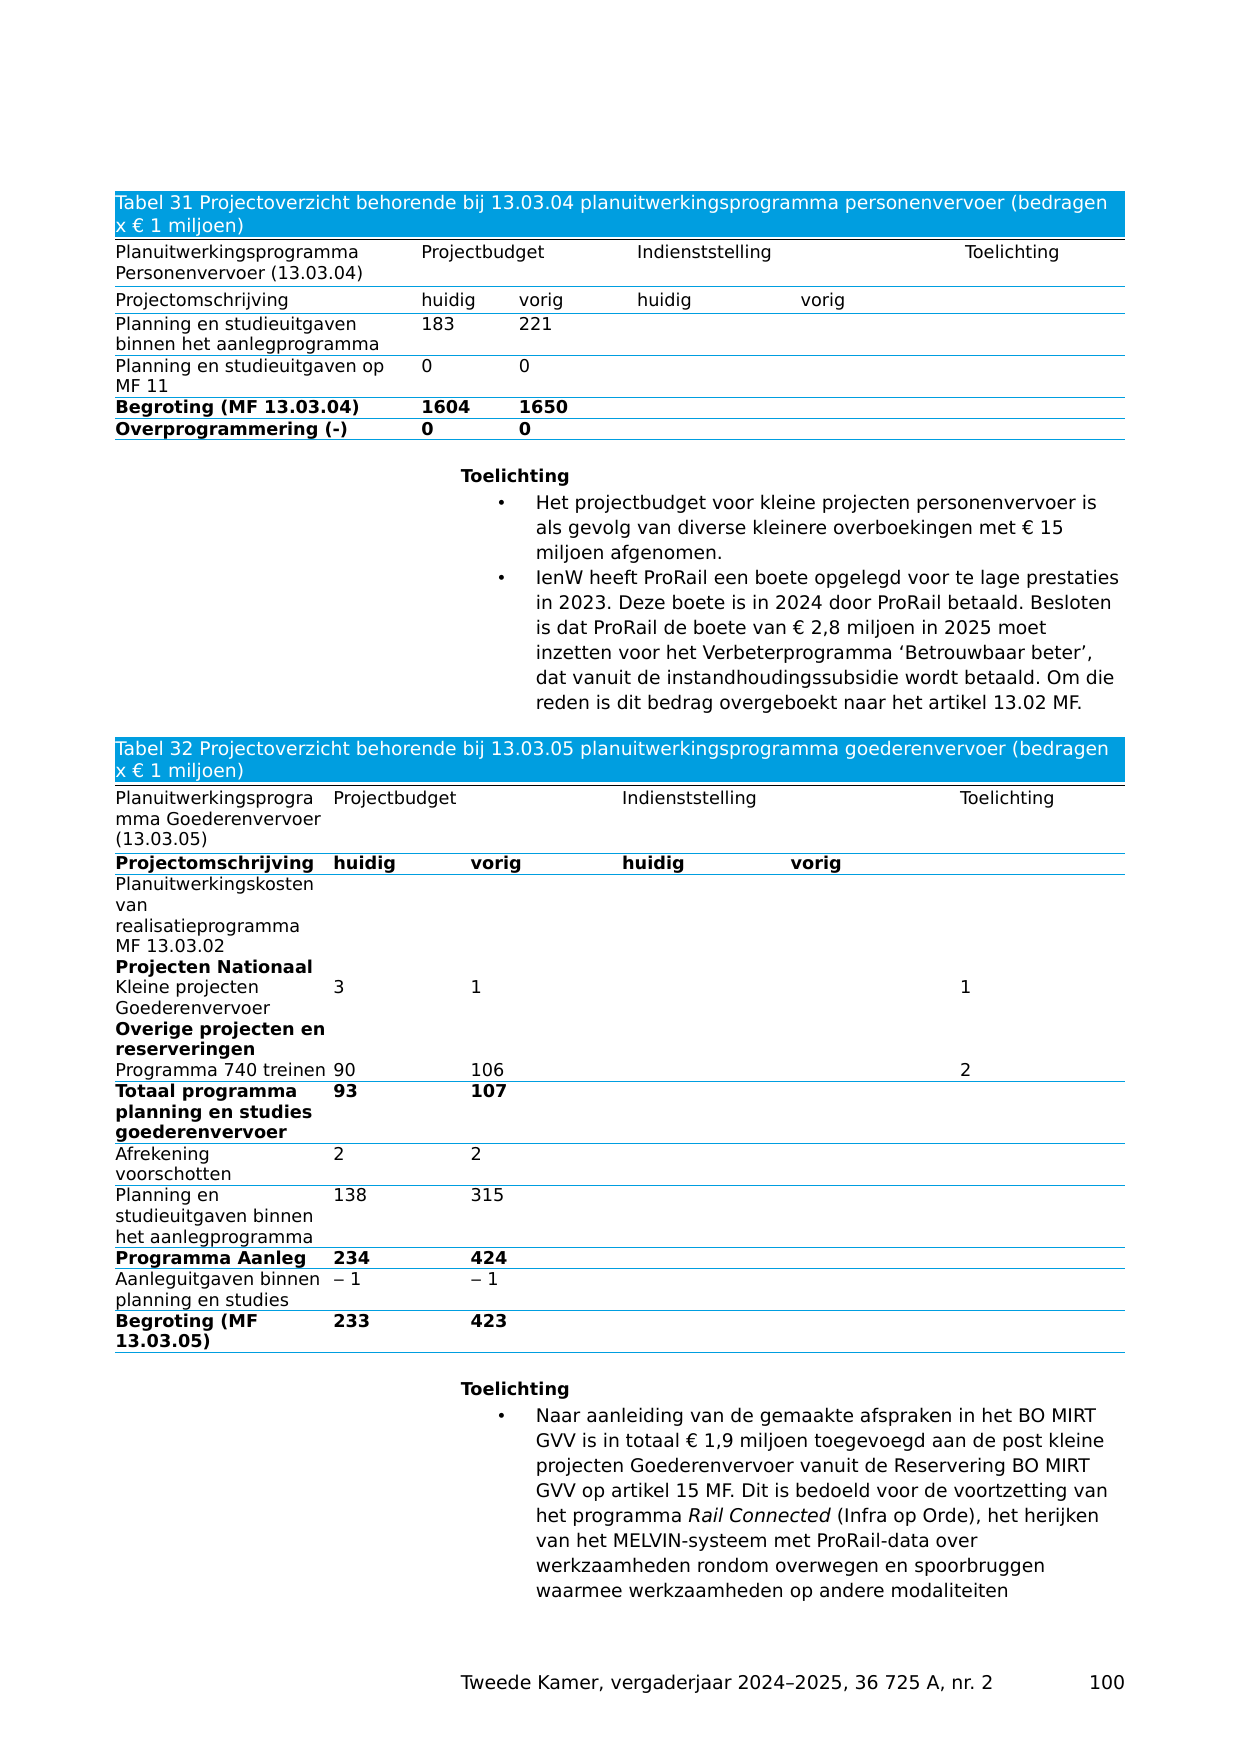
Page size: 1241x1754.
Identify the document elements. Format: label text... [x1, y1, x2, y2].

table_cell [962, 398, 1125, 418]
table_cell Aanleguitgaven binnen planning en studies [115, 1269, 330, 1310]
table_cell 221 [516, 314, 634, 355]
table_cell [330, 957, 467, 977]
table_cell [788, 978, 957, 1019]
table_cell Projectbudget [418, 240, 634, 286]
table_cell [619, 1311, 787, 1352]
table_cell 1604 [418, 398, 516, 418]
table_cell [962, 287, 1125, 313]
table_cell ‒ 1 [468, 1269, 619, 1310]
table_cell Projectomschrijving [115, 854, 330, 874]
table_cell [468, 875, 619, 957]
table_cell 2 [957, 1060, 1125, 1081]
table_cell [634, 398, 797, 418]
table_cell [957, 957, 1125, 977]
table_cell 0 [418, 419, 516, 439]
table_cell vorig [516, 287, 634, 313]
table_cell [788, 1060, 957, 1081]
table_cell [330, 875, 467, 957]
table_cell [788, 875, 957, 957]
table_cell [634, 356, 797, 397]
table_cell [798, 398, 962, 418]
table_cell 138 [330, 1186, 467, 1247]
table_cell [957, 1082, 1125, 1143]
table_cell vorig [788, 854, 957, 874]
table_cell [957, 1186, 1125, 1247]
table_cell [330, 1019, 467, 1060]
table_cell [619, 1060, 787, 1081]
table_cell 1650 [516, 398, 634, 418]
table_cell huidig [330, 854, 467, 874]
table_cell Planuitwerkingskosten van realisatieprogramma MF 13.03.02 [115, 875, 330, 957]
table_cell [957, 1248, 1125, 1268]
table_cell [788, 1248, 957, 1268]
table_cell [957, 1269, 1125, 1310]
table_cell [788, 1311, 957, 1352]
table_cell 106 [468, 1060, 619, 1081]
table_cell Planuitwerkingsprogramma Personenvervoer (13.03.04) [115, 240, 418, 286]
table_cell [619, 978, 787, 1019]
table_cell [788, 1269, 957, 1310]
table_cell Planning en studieuitgaven binnen het aanlegprogramma [115, 314, 418, 355]
text Toelichting [461, 1377, 1125, 1400]
table_cell Projectbudget [330, 786, 619, 853]
table_cell Indienststelling [634, 240, 962, 286]
table_cell vorig [798, 287, 962, 313]
table_cell [957, 1019, 1125, 1060]
table_cell Planuitwerkingsprogramma Goederenvervoer (13.03.05) [115, 786, 330, 853]
table_cell 423 [468, 1311, 619, 1352]
table_cell 93 [330, 1082, 467, 1143]
table_cell Begroting (MF 13.03.04) [115, 398, 418, 418]
table_cell [788, 1144, 957, 1185]
table_cell 90 [330, 1060, 467, 1081]
table_cell Overige projecten en reserveringen [115, 1019, 330, 1060]
table_cell 315 [468, 1186, 619, 1247]
table_cell 0 [418, 356, 516, 397]
table_cell 424 [468, 1248, 619, 1268]
table_cell 1 [957, 978, 1125, 1019]
table_cell [619, 1019, 787, 1060]
table_cell Projecten Nationaal [115, 957, 330, 977]
table_cell [619, 1269, 787, 1310]
table_cell Programma Aanleg [115, 1248, 330, 1268]
table_cell 183 [418, 314, 516, 355]
table_cell [962, 314, 1125, 355]
table_cell Planning en studieuitgaven binnen het aanlegprogramma [115, 1186, 330, 1247]
table_cell [957, 875, 1125, 957]
table_cell 1 [468, 978, 619, 1019]
table_cell [634, 419, 797, 439]
table_cell [962, 419, 1125, 439]
table_cell Toelichting [962, 240, 1125, 286]
table_cell 107 [468, 1082, 619, 1143]
table_cell huidig [634, 287, 797, 313]
table_cell [788, 1019, 957, 1060]
table_cell Projectomschrijving [115, 287, 418, 313]
table_cell 3 [330, 978, 467, 1019]
table_cell 233 [330, 1311, 467, 1352]
table_cell 234 [330, 1248, 467, 1268]
table_cell [788, 1186, 957, 1247]
table_cell [619, 1248, 787, 1268]
table_cell Afrekening voorschotten [115, 1144, 330, 1185]
table_cell [957, 1144, 1125, 1185]
table_cell Overprogrammering (-) [115, 419, 418, 439]
table_cell [957, 1311, 1125, 1352]
table_cell 2 [468, 1144, 619, 1185]
table_cell huidig [619, 854, 787, 874]
table_cell Begroting (MF 13.03.05) [115, 1311, 330, 1352]
table_cell Planning en studieuitgaven op MF 11 [115, 356, 418, 397]
table_cell 0 [516, 419, 634, 439]
table_cell 0 [516, 356, 634, 397]
table_cell [634, 314, 797, 355]
table_cell [468, 1019, 619, 1060]
table_cell Toelichting [957, 786, 1125, 853]
table_cell [619, 1144, 787, 1185]
table_cell [962, 356, 1125, 397]
table_cell [788, 1082, 957, 1143]
table_cell [957, 854, 1125, 874]
list Het projectbudget voor kleine projecten personenvervoer is als gevolg van diverse kleinere overboekingen met € 15 miljoen afgenomen. [498, 489, 1125, 564]
text Toelichting [461, 464, 1125, 487]
table_cell ‒ 1 [330, 1269, 467, 1310]
list Naar aanleiding van de gemaakte afspraken in het BO MIRT GVV is in totaal € 1,9 miljoen toegevoegd aan de post kleine projecten Goederenvervoer vanuit de Reservering BO MIRT GVV op artikel 15 MF. Dit is bedoeld voor de voortzetting van het programma Rail Connected (Infra op Orde), het herijken van het MELVIN-systeem met ProRail-data over werkzaamheden rondom overwegen en spoorbruggen waarmee werkzaamheden op andere modaliteiten [498, 1402, 1125, 1602]
table_cell huidig [418, 287, 516, 313]
table_cell [798, 314, 962, 355]
table_cell Programma 740 treinen [115, 1060, 330, 1081]
list IenW heeft ProRail een boete opgelegd voor te lage prestaties in 2023. Deze boete is in 2024 door ProRail betaald. Besloten is dat ProRail de boete van € 2,8 miljoen in 2025 moet inzetten voor het Verbeterprogramma ‘Betrouwbaar beter’, dat vanuit de instandhoudingssubsidie wordt betaald. Om die reden is dit bedrag overgeboekt naar het artikel 13.02 MF. [498, 564, 1125, 714]
table_cell Totaal programma planning en studies goederenvervoer [115, 1082, 330, 1143]
table_cell [468, 957, 619, 977]
table_cell [798, 356, 962, 397]
table_cell [788, 957, 957, 977]
table_cell [619, 1186, 787, 1247]
table_cell [798, 419, 962, 439]
table_cell [619, 1082, 787, 1143]
table_cell Kleine projecten Goederenvervoer [115, 978, 330, 1019]
table_cell [619, 957, 787, 977]
table_cell vorig [468, 854, 619, 874]
table_cell 2 [330, 1144, 467, 1185]
table_cell [619, 875, 787, 957]
table_cell Indienststelling [619, 786, 957, 853]
